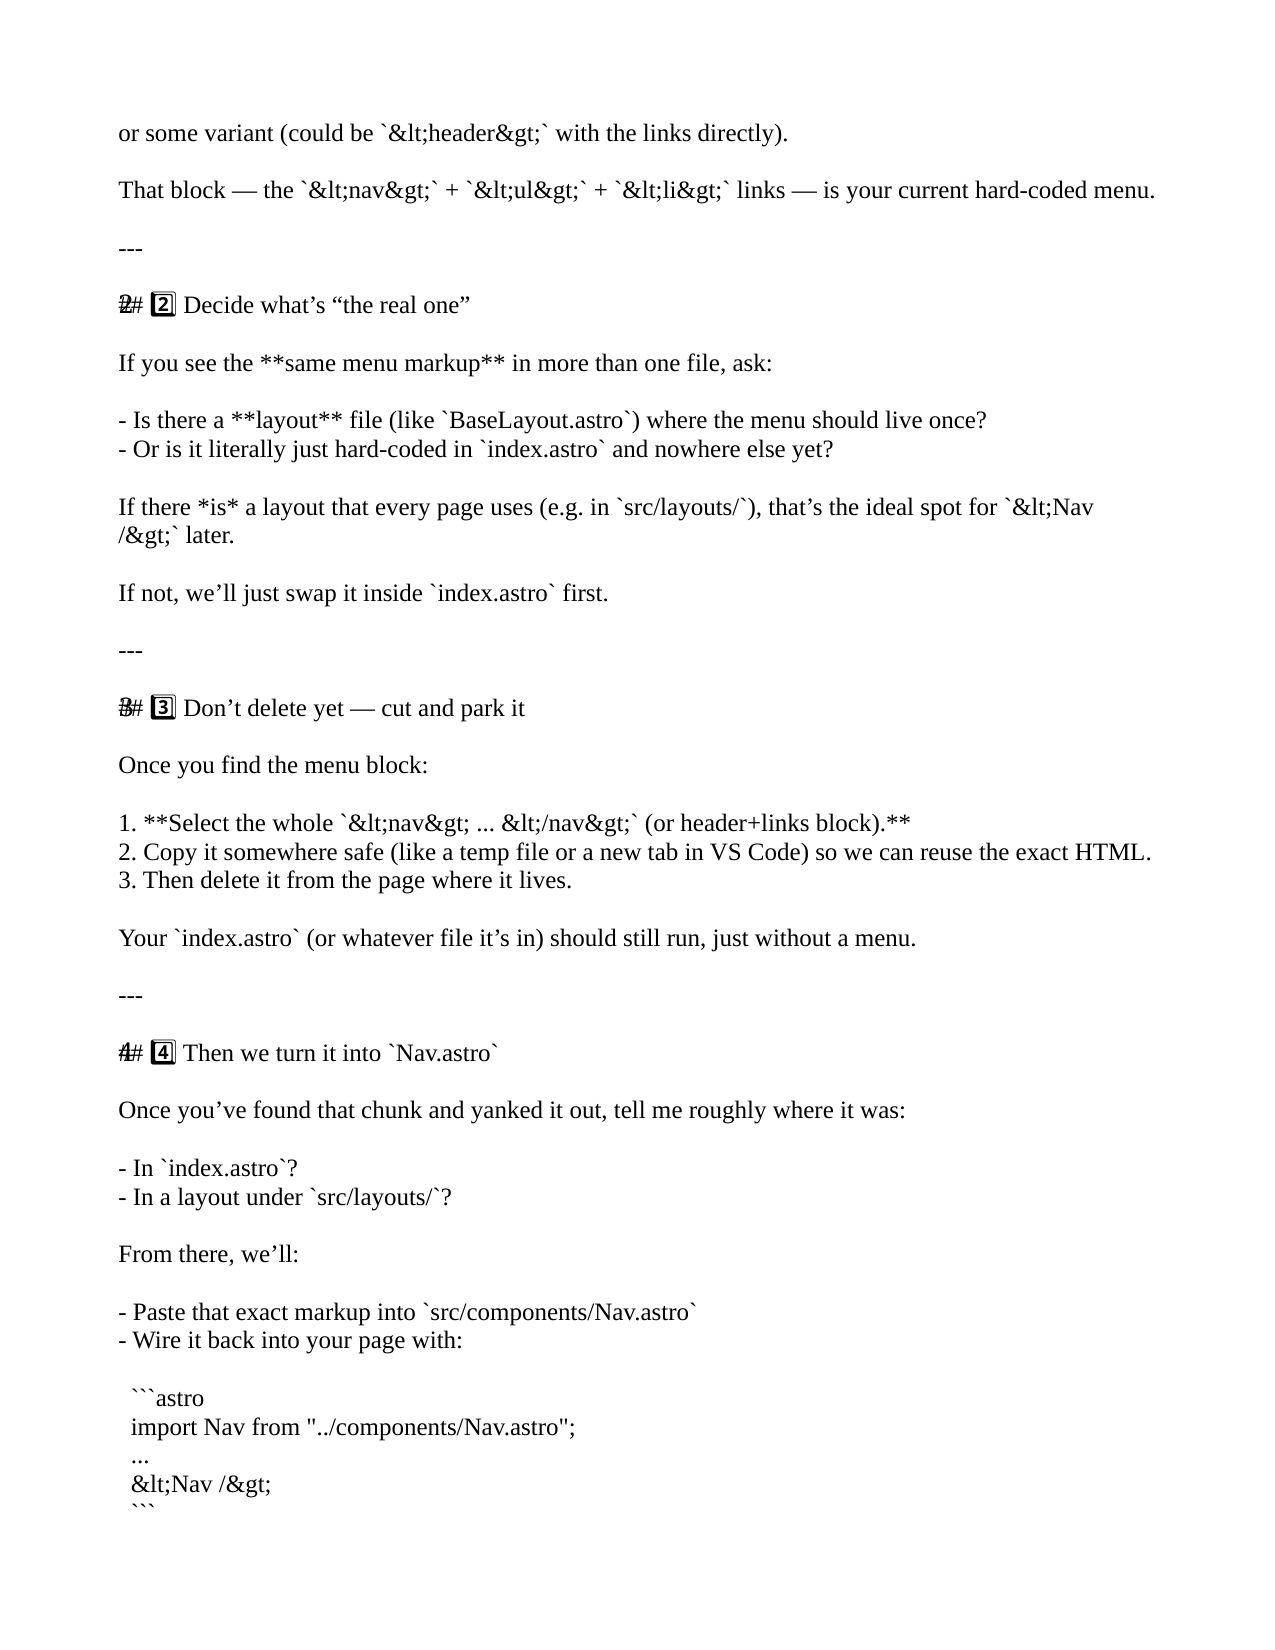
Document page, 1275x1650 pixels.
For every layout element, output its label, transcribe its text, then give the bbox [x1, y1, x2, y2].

text - Paste that exact markup into `src/components/Nav.astro` [118, 1297, 1157, 1326]
text ``` [118, 1498, 1157, 1527]
text Once you’ve found that chunk and yanked it out, tell me roughly where it was: [118, 1096, 1157, 1124]
text Your `index.astro` (or whatever file it’s in) should still run, just without a menu. [118, 923, 1157, 952]
text - Is there a **layout** file (like `BaseLayout.astro`) where the menu should live once? [118, 406, 1157, 434]
text From there, we’ll: [118, 1239, 1157, 1268]
text If there *is* a layout that every page uses (e.g. in `src/layouts/`), that’s the ideal spot for `&lt;Nav /&gt;` later. [118, 492, 1157, 549]
text 1. **Select the whole `&lt;nav&gt; ... &lt;/nav&gt;` (or header+links block).** [118, 808, 1157, 837]
text import Nav from "../components/Nav.astro"; [118, 1412, 1157, 1441]
text --- [118, 636, 1157, 664]
text --- [118, 981, 1157, 1009]
text ## 2️⃣ Decide what’s “the real one” [118, 291, 1157, 319]
text 3. Then delete it from the page where it lives. [118, 866, 1157, 894]
text - In a layout under `src/layouts/`? [118, 1182, 1157, 1211]
text 2. Copy it somewhere safe (like a temp file or a new tab in VS Code) so we can reuse the exact HTML. [118, 837, 1157, 866]
text or some variant (could be `&lt;header&gt;` with the links directly). [118, 118, 1157, 147]
text - In `index.astro`? [118, 1153, 1157, 1182]
text &lt;Nav /&gt; [118, 1469, 1157, 1498]
text ## 3️⃣ Don’t delete yet — cut and park it [118, 693, 1157, 722]
text If not, we’ll just swap it inside `index.astro` first. [118, 578, 1157, 607]
text ... [118, 1441, 1157, 1469]
text Once you find the menu block: [118, 751, 1157, 779]
text If you see the **same menu markup** in more than one file, ask: [118, 348, 1157, 377]
text - Or is it literally just hard-coded in `index.astro` and nowhere else yet? [118, 434, 1157, 463]
text --- [118, 233, 1157, 262]
text ```astro [118, 1383, 1157, 1412]
text That block — the `&lt;nav&gt;` + `&lt;ul&gt;` + `&lt;li&gt;` links — is your current hard-coded menu. [118, 176, 1157, 204]
text - Wire it back into your page with: [118, 1326, 1157, 1354]
text ## 4️⃣ Then we turn it into `Nav.astro` [118, 1038, 1157, 1067]
